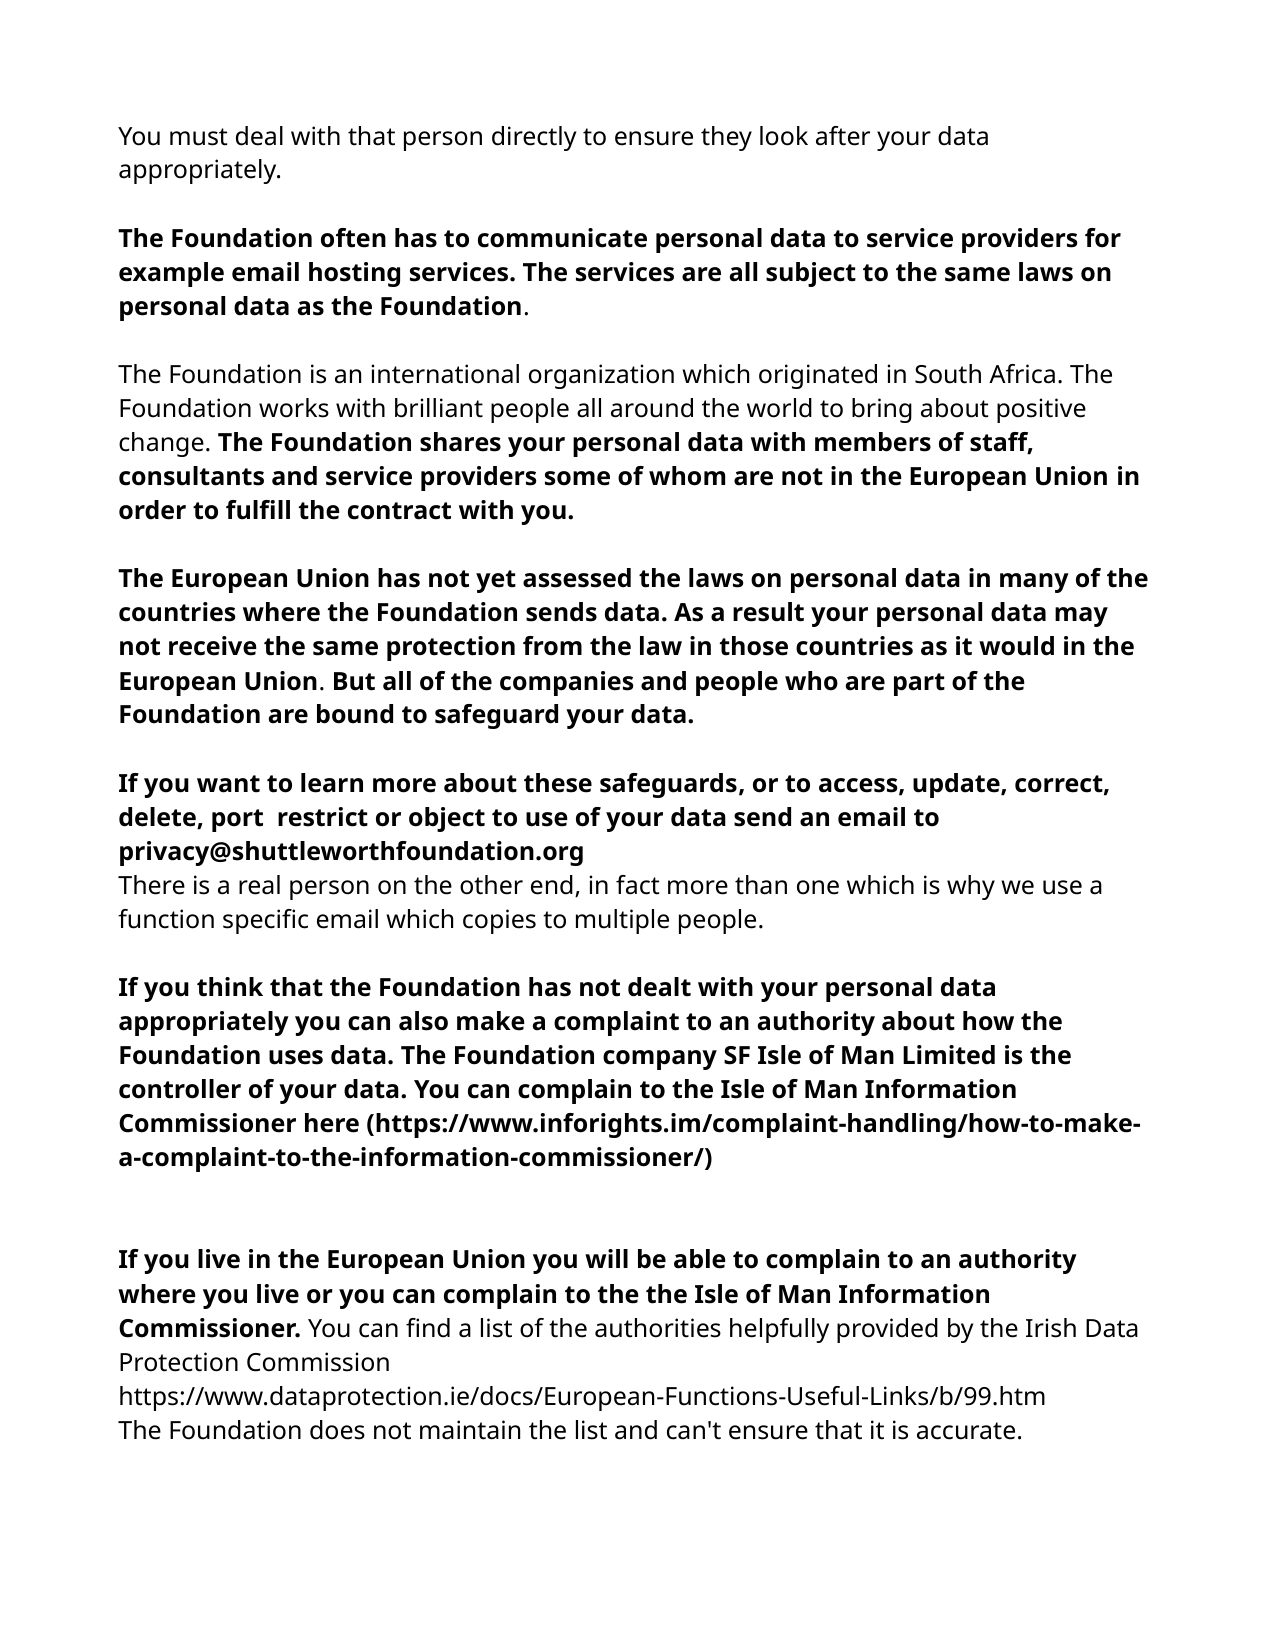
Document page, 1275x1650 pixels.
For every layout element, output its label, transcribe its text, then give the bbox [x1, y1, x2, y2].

text There is a real person on the other end, in fact more than one which is why we use a function specific email which copies to multiple people. [118, 867, 1157, 936]
text If you live in the European Union you will be able to complain to an authority where you live or you can complain to the the Isle of Man Information Commissioner. You can find a list of the authorities helpfully provided by the Irish Data Protection Commission [118, 1242, 1157, 1378]
text The European Union has not yet assessed the laws on personal data in many of the countries where the Foundation sends data. As a result your personal data may not receive the same protection from the law in those countries as it would in the European Union. But all of the companies and people who are part of the Foundation are bound to safeguard your data. [118, 561, 1157, 731]
text https://www.dataprotection.ie/docs/European-Functions-Useful-Links/b/99.htm [118, 1378, 1157, 1412]
text The Foundation is an international organization which originated in South Africa. The Foundation works with brilliant people all around the world to bring about positive change. The Foundation shares your personal data with members of staff, consultants and service providers some of whom are not in the European Union in order to fulfill the contract with you. [118, 357, 1157, 527]
text You must deal with that person directly to ensure they look after your data appropriately. [118, 118, 1157, 186]
text If you want to learn more about these safeguards, or to access, update, correct, delete, port restrict or object to use of your data send an email to privacy@shuttleworthfoundation.org [118, 765, 1157, 867]
text The Foundation does not maintain the list and can't ensure that it is accurate. [118, 1412, 1157, 1447]
text The Foundation often has to communicate personal data to service providers for example email hosting services. The services are all subject to the same laws on personal data as the Foundation. [118, 220, 1157, 322]
text If you think that the Foundation has not dealt with your personal data appropriately you can also make a complaint to an authority about how the Foundation uses data. The Foundation company SF Isle of Man Limited is the controller of your data. You can complain to the Isle of Man Information Commissioner here (https://www.inforights.im/complaint-handling/how-to-make-a-complaint-to-the-information-commissioner/) [118, 970, 1157, 1174]
